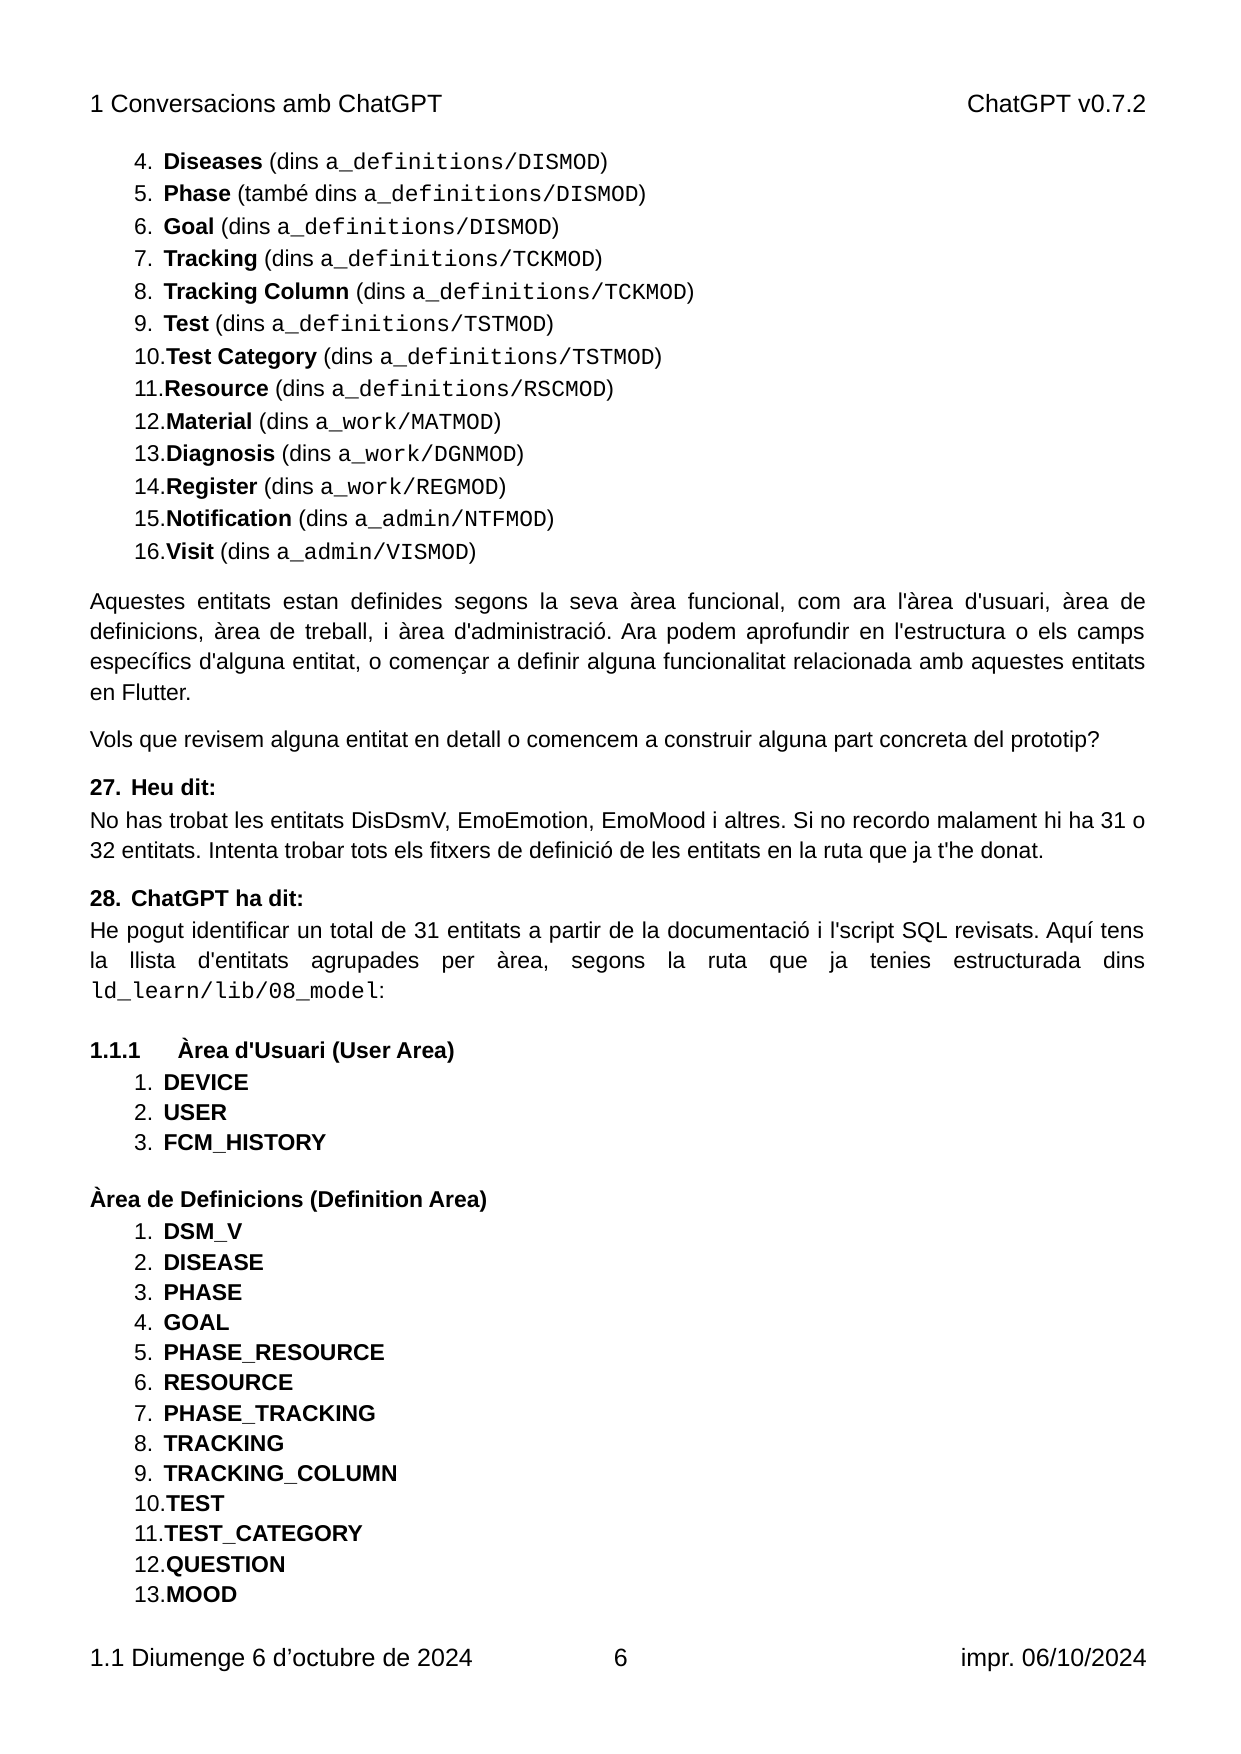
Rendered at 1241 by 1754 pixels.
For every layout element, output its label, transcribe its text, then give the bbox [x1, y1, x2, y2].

list QUESTION [134, 1551, 1146, 1577]
list TRACKING_COLUMN [134, 1460, 1146, 1486]
subtitle Àrea de Definicions (Definition Area) [89, 1186, 1146, 1212]
text Aquestes entitats estan definides segons la seva àrea funcional, com ara l'àrea d'usuari, àrea de definicions, àrea de treball, i àrea d'administració. Ara podem aprofundir en l'estructura o els camps específics d'alguna entitat, o començar a definir alguna funcionalitat relacionada amb aquestes entitats en Flutter. [89, 588, 1146, 705]
list Diagnosis (dins a_work/DGNMOD) [134, 440, 1146, 468]
list Test Category (dins a_definitions/TSTMOD) [134, 343, 1146, 371]
list GOAL [134, 1309, 1146, 1335]
list MOOD [134, 1581, 1146, 1607]
text Vols que revisem alguna entitat en detall o comencem a construir alguna part concreta del prototip? [89, 726, 1146, 753]
list Heu dit: [89, 774, 1146, 801]
list Tracking Column (dins a_definitions/TCKMOD) [134, 278, 1146, 306]
list ChatGPT ha dit: [89, 885, 1146, 911]
text He pogut identificar un total de 31 entitats a partir de la documentació i l'script SQL revisats. Aquí tens la llista d'entitats agrupades per àrea, segons la ruta que ja tenies estructurada dins ld_learn/lib/08_model: [89, 917, 1146, 1006]
list Visit (dins a_admin/VISMOD) [134, 538, 1146, 566]
list Goal (dins a_definitions/DISMOD) [134, 213, 1146, 241]
list DSM_V [134, 1218, 1146, 1245]
list Tracking (dins a_definitions/TCKMOD) [134, 245, 1146, 273]
list Material (dins a_work/MATMOD) [134, 408, 1146, 436]
list TEST [134, 1490, 1146, 1517]
subtitle Àrea d'Usuari (User Area) [89, 1037, 1146, 1063]
list USER [134, 1099, 1146, 1125]
list Resource (dins a_definitions/RSCMOD) [134, 375, 1146, 403]
list TEST_CATEGORY [134, 1520, 1146, 1547]
list TRACKING [134, 1430, 1146, 1456]
list Phase (també dins a_definitions/DISMOD) [134, 180, 1146, 208]
list PHASE [134, 1279, 1146, 1305]
list Diseases (dins a_definitions/DISMOD) [134, 148, 1146, 176]
list FCM_HISTORY [134, 1129, 1146, 1156]
list PHASE_RESOURCE [134, 1339, 1146, 1366]
list DISEASE [134, 1248, 1146, 1275]
list Register (dins a_work/REGMOD) [134, 473, 1146, 501]
text No has trobat les entitats DisDsmV, EmoEmotion, EmoMood i altres. Si no recordo malament hi ha 31 o 32 entitats. Intenta trobar tots els fitxers de definició de les entitats en la ruta que ja t'he donat. [89, 807, 1146, 863]
list Notification (dins a_admin/NTFMOD) [134, 505, 1146, 533]
list DEVICE [134, 1069, 1146, 1095]
list PHASE_TRACKING [134, 1399, 1146, 1426]
list RESOURCE [134, 1369, 1146, 1396]
list Test (dins a_definitions/TSTMOD) [134, 310, 1146, 338]
